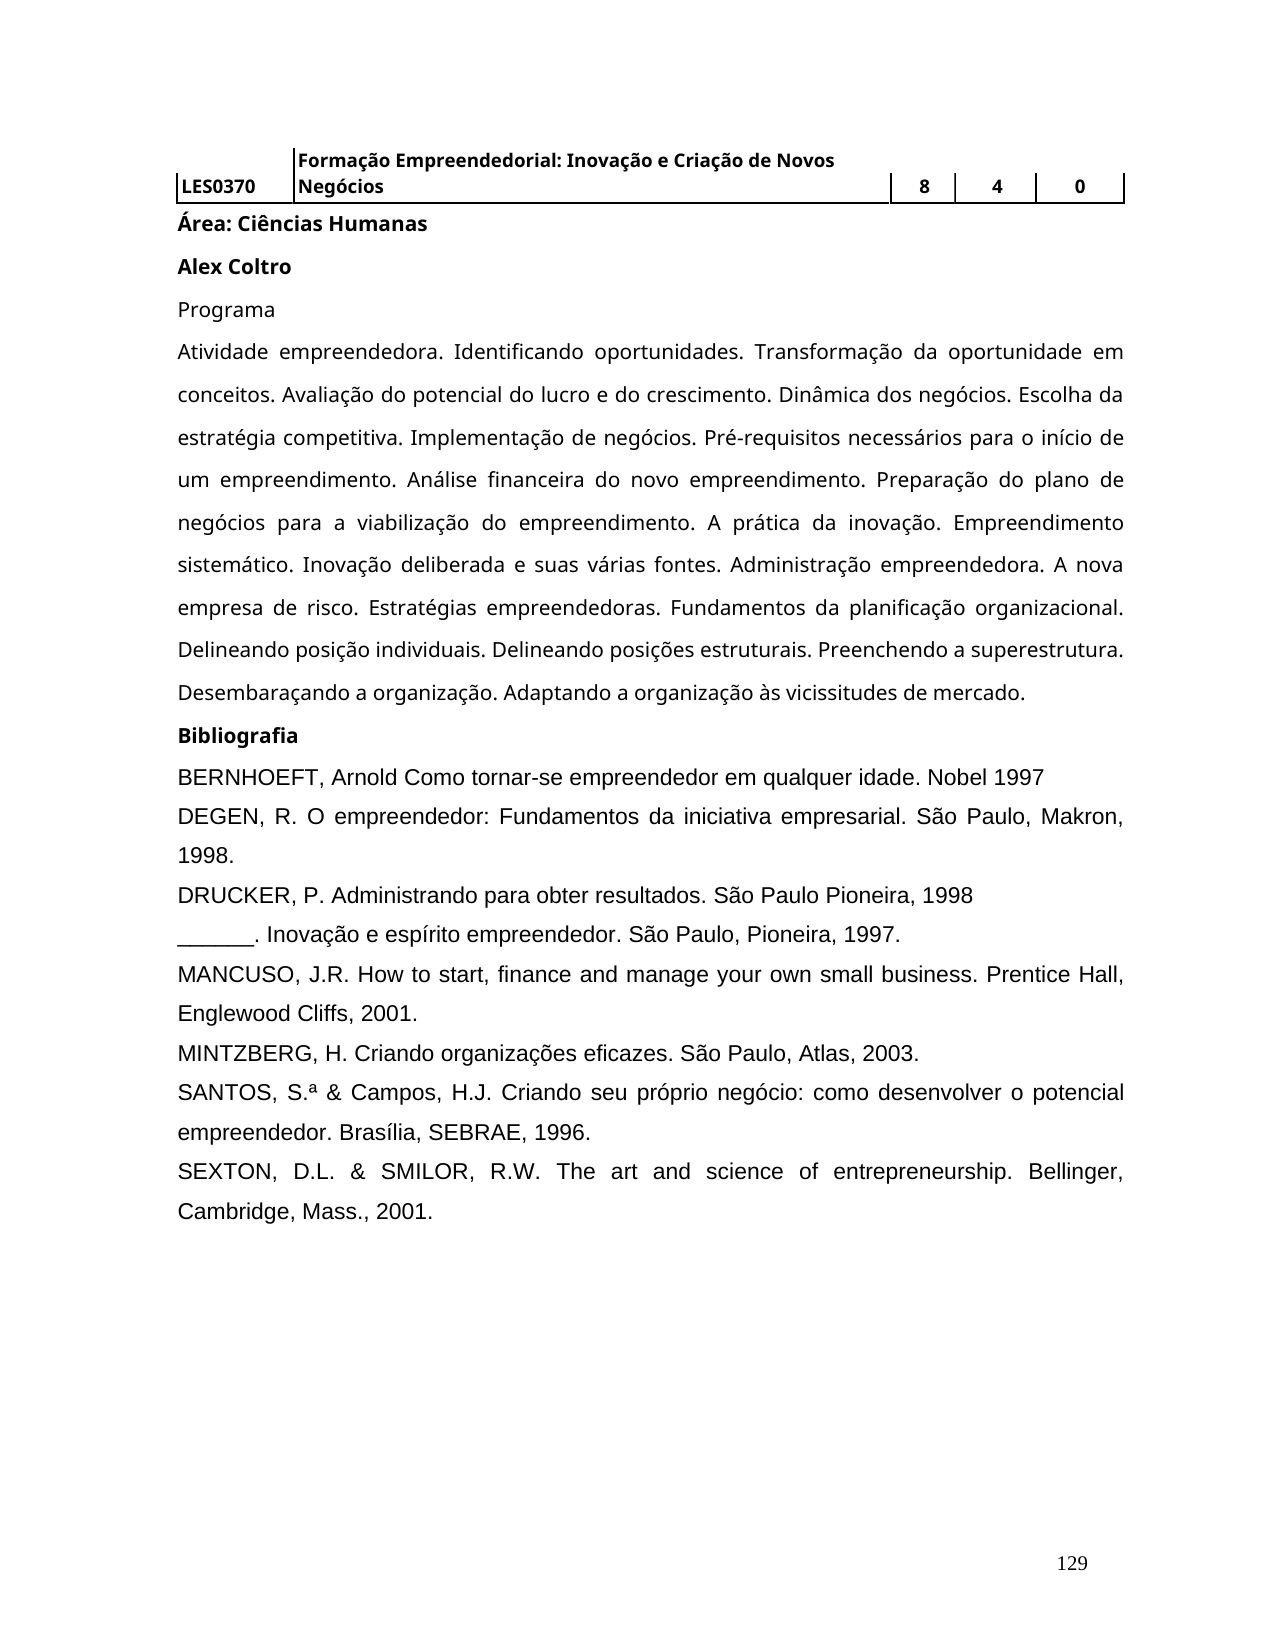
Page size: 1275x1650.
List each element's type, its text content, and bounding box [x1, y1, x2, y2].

table_header 4 [954, 148, 1035, 202]
text Atividade empreendedora. Identificando oportunidades. Transformação da oportunidade em conceitos. Avaliação do potencial do lucro e do crescimento. Dinâmica dos negócios. Escolha da estratégia competitiva. Implementação de negócios. Pré-requisitos necessários para o início de um empreendimento. Análise financeira do novo empreendimento. Preparação do plano de negócios para a viabilização do empreendimento. A prática da inovação. Empreendimento sistemático. Inovação deliberada e suas várias fontes. Administração empreendedora. A nova empresa de risco. Estratégias empreendedoras. Fundamentos da planificação organizacional. Delineando posição individuais. Delineando posições estruturais. Preenchendo a superestrutura. Desembaraçando a organização. Adaptando a organização às vicissitudes de mercado. [177, 337, 1125, 707]
table_header LES0370 [176, 148, 293, 202]
text DRUCKER, P. Administrando para obter resultados. São Paulo Pioneira, 1998 [177, 882, 1125, 908]
table_header [293, 204, 889, 209]
table_header [890, 204, 954, 209]
text Bibliografia [177, 721, 1125, 749]
table_header [1035, 204, 1125, 209]
table_header [954, 204, 1035, 209]
text SEXTON, D.L. & SMILOR, R.W. The art and science of entrepreneurship. Bellinger, Cambridge, Mass., 2001. [177, 1158, 1125, 1224]
table_header 0 [1035, 148, 1125, 202]
text DEGEN, R. O empreendedor: Fundamentos da iniciativa empresarial. São Paulo, Makron, 1998. [177, 803, 1125, 869]
text Alex Coltro [177, 252, 1125, 281]
table_header [176, 204, 293, 209]
text Programa [177, 295, 1125, 323]
text ______. Inovação e espírito empreendedor. São Paulo, Pioneira, 1997. [177, 921, 1125, 948]
text MANCUSO, J.R. How to start, finance and manage your own small business. Prentice Hall, Englewood Cliffs, 2001. [177, 961, 1125, 1027]
text BERNHOEFT, Arnold Como tornar-se empreendedor em qualquer idade. Nobel 1997 [177, 763, 1125, 790]
text Área: Ciências Humanas [177, 209, 1125, 238]
table_header 8 [890, 148, 954, 202]
text MINTZBERG, H. Criando organizações eficazes. São Paulo, Atlas, 2003. [177, 1040, 1125, 1066]
table_header Formação Empreendedorial: Inovação e Criação de Novos Negócios [295, 148, 889, 202]
text SANTOS, S.ª & Campos, H.J. Criando seu próprio negócio: como desenvolver o potencial empreendedor. Brasília, SEBRAE, 1996. [177, 1079, 1125, 1145]
